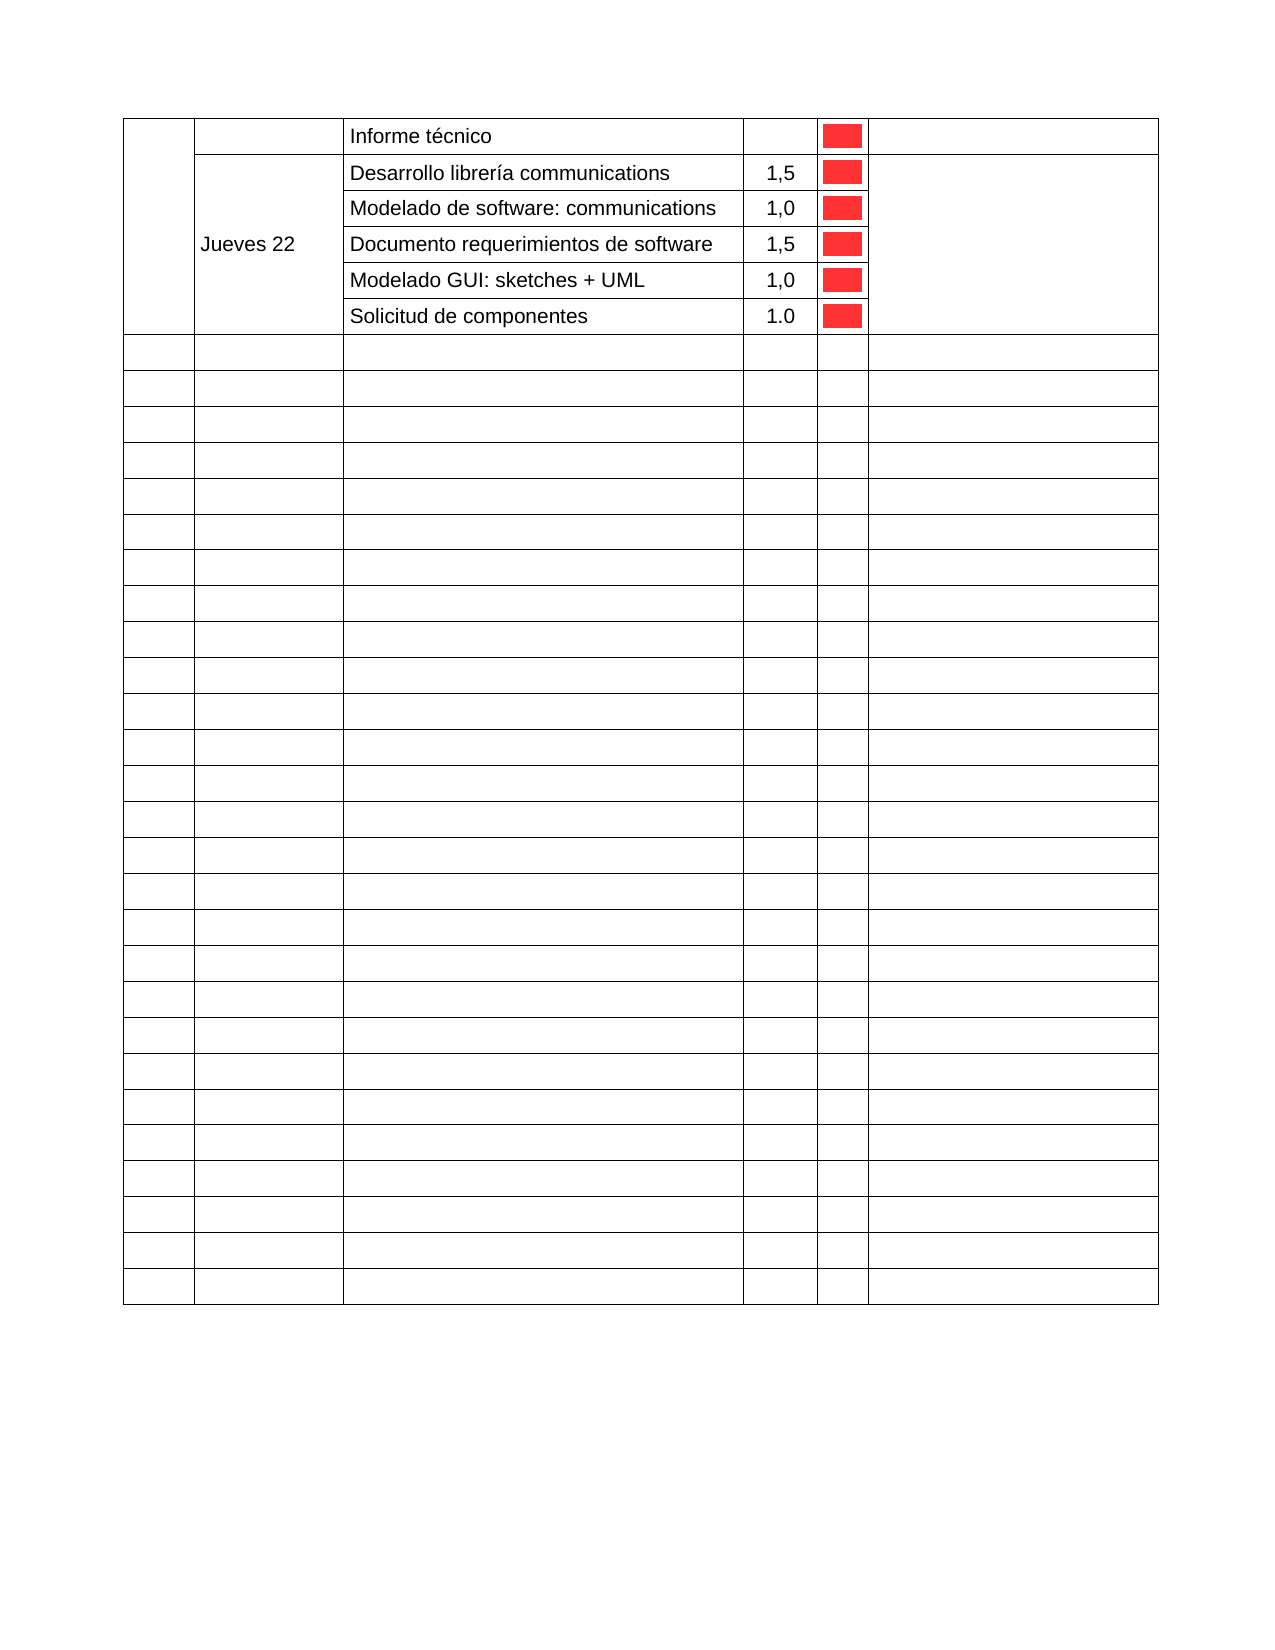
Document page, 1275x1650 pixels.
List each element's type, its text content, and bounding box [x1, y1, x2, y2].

table_cell Desarrollo librería communications [344, 155, 743, 190]
table_cell [744, 371, 817, 406]
table_cell [344, 658, 743, 693]
table_cell [744, 910, 817, 945]
table_cell [818, 515, 868, 549]
table_cell Solicitud de componentes [344, 299, 743, 334]
table_cell [124, 1197, 194, 1232]
table_cell [869, 407, 1158, 442]
table_cell [195, 335, 343, 370]
table_cell [744, 622, 817, 657]
table_cell [818, 1197, 868, 1232]
table_cell [869, 694, 1158, 729]
table_cell [344, 550, 743, 585]
table_cell [124, 407, 194, 442]
table_cell [744, 982, 817, 1017]
table_cell [124, 766, 194, 801]
table_cell [818, 1161, 868, 1196]
table_cell [344, 694, 743, 729]
table_cell [124, 982, 194, 1017]
table_cell [744, 515, 817, 549]
table_cell [869, 1090, 1158, 1124]
table_cell [818, 1018, 868, 1052]
table_cell [124, 802, 194, 837]
table_cell [818, 730, 868, 765]
table_cell [869, 335, 1158, 370]
table_cell [818, 119, 868, 154]
table_cell [818, 227, 868, 262]
table_cell [744, 1233, 817, 1268]
table_cell [869, 443, 1158, 477]
table_cell [744, 874, 817, 909]
table_cell [344, 622, 743, 657]
table_cell [869, 479, 1158, 513]
table_cell [818, 586, 868, 621]
table_cell [124, 1233, 194, 1268]
table_cell [869, 910, 1158, 945]
table_cell [869, 874, 1158, 909]
table_cell [344, 371, 743, 406]
table_cell [818, 874, 868, 909]
table_cell [869, 1197, 1158, 1232]
table_cell [869, 1269, 1158, 1304]
table_cell [344, 1054, 743, 1088]
table_cell [818, 407, 868, 442]
table_cell [818, 946, 868, 981]
table_cell [344, 874, 743, 909]
table_cell [818, 802, 868, 837]
table_cell [344, 910, 743, 945]
table_cell [869, 550, 1158, 585]
table_cell [124, 730, 194, 765]
table_cell [818, 443, 868, 477]
table_cell Modelado de software: communications [344, 191, 743, 226]
table_cell [744, 1161, 817, 1196]
table_cell [869, 802, 1158, 837]
table_cell [195, 838, 343, 873]
table_cell [124, 515, 194, 549]
table_cell [744, 1018, 817, 1052]
table_cell [744, 1054, 817, 1088]
table_cell [344, 838, 743, 873]
table_cell [195, 658, 343, 693]
table_cell [869, 1233, 1158, 1268]
table_cell 1,5 [744, 227, 817, 262]
table_cell [124, 1161, 194, 1196]
table_cell [869, 586, 1158, 621]
table_cell [124, 1054, 194, 1088]
table_cell [195, 946, 343, 981]
table_cell [124, 910, 194, 945]
table_cell [744, 1125, 817, 1160]
table_cell [195, 515, 343, 549]
table_cell [869, 982, 1158, 1017]
table_cell [195, 1233, 343, 1268]
table_cell [344, 443, 743, 477]
table_cell [818, 155, 868, 190]
table_cell [818, 1233, 868, 1268]
table_cell [124, 586, 194, 621]
table_cell [869, 730, 1158, 765]
table_cell Documento requerimientos de software [344, 227, 743, 262]
table_cell [344, 1018, 743, 1052]
table_cell [195, 550, 343, 585]
table_cell [818, 658, 868, 693]
table_cell [195, 407, 343, 442]
table_cell [124, 946, 194, 981]
table_cell [195, 1090, 343, 1124]
table_cell [744, 802, 817, 837]
table_cell [818, 622, 868, 657]
table_cell [195, 119, 343, 154]
table_cell [818, 299, 868, 334]
table_cell [195, 1197, 343, 1232]
table_cell [124, 371, 194, 406]
table_cell 1,5 [744, 155, 817, 190]
table_cell [124, 838, 194, 873]
table_cell [869, 658, 1158, 693]
table_cell [195, 479, 343, 513]
table_cell [195, 874, 343, 909]
table_cell [344, 1269, 743, 1304]
table_cell [344, 946, 743, 981]
table_cell [869, 119, 1158, 154]
table_cell [344, 515, 743, 549]
table_cell [344, 479, 743, 513]
table_cell Modelado GUI: sketches + UML [344, 263, 743, 298]
table_cell [869, 766, 1158, 801]
table_cell [124, 1269, 194, 1304]
table_cell [744, 658, 817, 693]
table_cell [744, 443, 817, 477]
table_cell [818, 838, 868, 873]
table_cell [744, 1197, 817, 1232]
table_cell [818, 1269, 868, 1304]
table_cell [869, 1018, 1158, 1052]
table_cell [124, 119, 194, 334]
table_cell [744, 586, 817, 621]
table_cell [869, 838, 1158, 873]
table_cell [744, 335, 817, 370]
table_cell Jueves 22 [195, 155, 343, 334]
table_cell [818, 766, 868, 801]
table_cell [195, 730, 343, 765]
table_cell [818, 1054, 868, 1088]
table_cell 1.0 [744, 299, 817, 334]
table_cell [195, 766, 343, 801]
table_cell [344, 1090, 743, 1124]
table_cell [744, 838, 817, 873]
table_cell [124, 658, 194, 693]
table_cell Informe técnico [344, 119, 743, 154]
table_cell [124, 479, 194, 513]
table_cell [869, 1161, 1158, 1196]
table_cell [818, 982, 868, 1017]
table_cell [869, 1054, 1158, 1088]
table_cell [344, 1161, 743, 1196]
table_cell [195, 371, 343, 406]
table_cell [124, 335, 194, 370]
table_cell [344, 335, 743, 370]
table_cell [869, 515, 1158, 549]
table_cell [869, 622, 1158, 657]
table_cell [344, 1197, 743, 1232]
table_cell [869, 371, 1158, 406]
table_cell [744, 946, 817, 981]
table_cell [818, 1090, 868, 1124]
table_cell [195, 802, 343, 837]
table_cell [869, 155, 1158, 334]
table_cell [344, 730, 743, 765]
table_cell [818, 910, 868, 945]
table_cell [744, 479, 817, 513]
table_cell [124, 550, 194, 585]
table_cell [195, 694, 343, 729]
table_cell [124, 1018, 194, 1052]
table_cell [195, 1269, 343, 1304]
table_cell [744, 730, 817, 765]
table_cell [869, 1125, 1158, 1160]
table_cell [818, 479, 868, 513]
table_cell [195, 910, 343, 945]
table_cell [818, 694, 868, 729]
table_cell [744, 1090, 817, 1124]
table_cell [124, 694, 194, 729]
table_cell [818, 550, 868, 585]
table_cell [124, 443, 194, 477]
table_cell [344, 407, 743, 442]
table_cell [195, 1018, 343, 1052]
table_cell [744, 766, 817, 801]
table_cell [818, 191, 868, 226]
table_cell [195, 443, 343, 477]
table_cell [344, 1125, 743, 1160]
table_cell 1,0 [744, 263, 817, 298]
table_cell [344, 802, 743, 837]
table_cell [124, 622, 194, 657]
table_cell [744, 1269, 817, 1304]
table_cell [195, 1161, 343, 1196]
table_cell [869, 946, 1158, 981]
table_cell [195, 1125, 343, 1160]
table_cell [744, 694, 817, 729]
table_cell [124, 1090, 194, 1124]
table_cell [124, 1125, 194, 1160]
table_cell [744, 407, 817, 442]
table_cell [195, 586, 343, 621]
table_cell [344, 1233, 743, 1268]
table_cell [818, 1125, 868, 1160]
table_cell [195, 1054, 343, 1088]
table_cell 1,0 [744, 191, 817, 226]
table_cell [818, 371, 868, 406]
table_cell [744, 119, 817, 154]
table_cell [344, 766, 743, 801]
table_cell [195, 982, 343, 1017]
table_cell [124, 874, 194, 909]
table_cell [344, 982, 743, 1017]
table_cell [744, 550, 817, 585]
table_cell [195, 622, 343, 657]
table_cell [818, 335, 868, 370]
table_cell [344, 586, 743, 621]
table_cell [818, 263, 868, 298]
